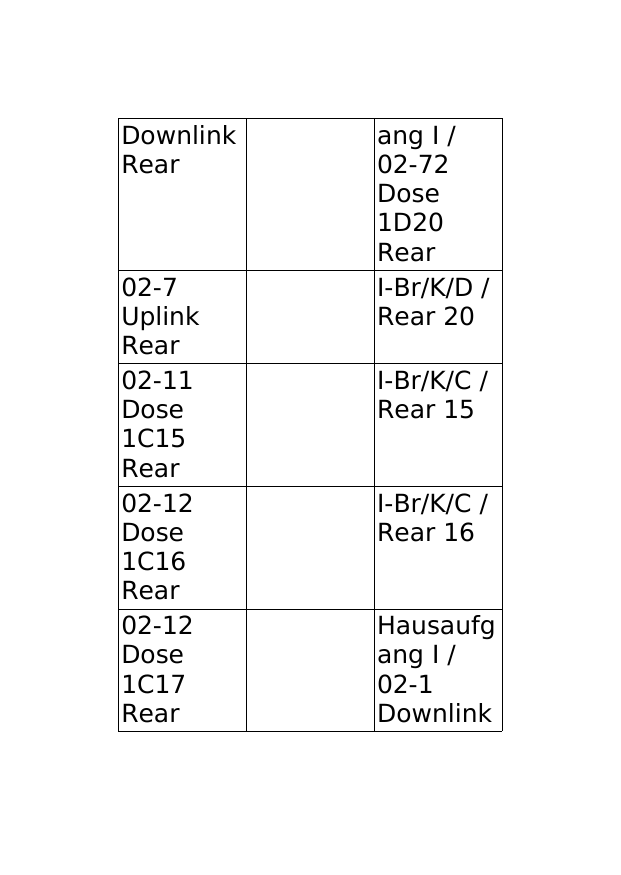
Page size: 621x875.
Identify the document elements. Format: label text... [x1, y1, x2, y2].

table_cell [247, 271, 374, 363]
table_cell [247, 487, 374, 608]
table_cell 02-12 Dose 1C16 Rear [119, 487, 246, 608]
table_cell ang I / 02-72 Dose 1D20 Rear [375, 119, 502, 270]
table_cell 02-12 Dose 1C17 Rear [119, 610, 246, 731]
table_cell 02-7 Uplink Rear [119, 271, 246, 363]
table_cell Downlink Rear [119, 119, 246, 270]
table_cell [247, 119, 374, 270]
table_cell 02-11 Dose 1C15 Rear [119, 364, 246, 486]
table_cell [247, 364, 374, 486]
table_cell I-Br/K/C / Rear 16 [375, 487, 502, 608]
table_cell [247, 610, 374, 731]
table_cell Hausaufgang I / 02-1 Downlink [375, 610, 502, 731]
table_cell I-Br/K/D / Rear 20 [375, 271, 502, 363]
table_cell I-Br/K/C / Rear 15 [375, 364, 502, 486]
